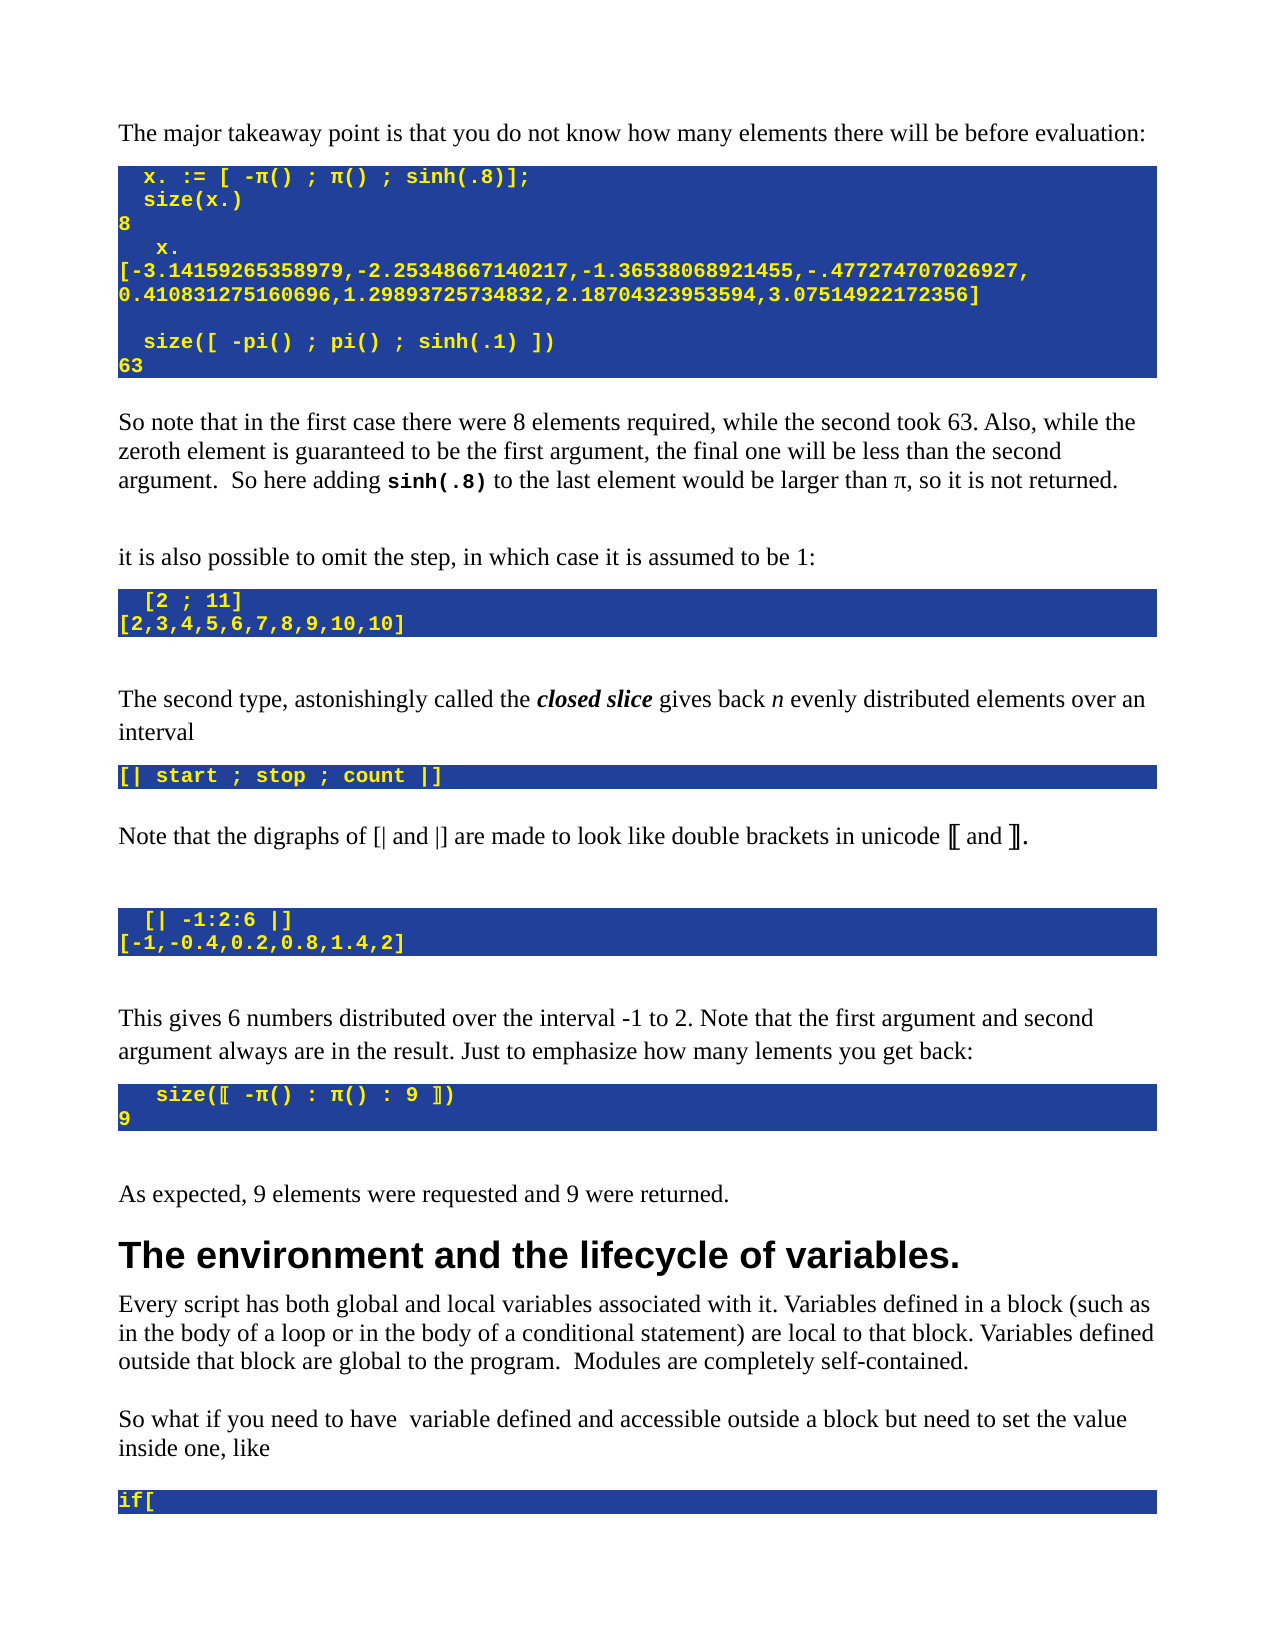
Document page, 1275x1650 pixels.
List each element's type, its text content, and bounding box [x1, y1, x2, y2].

text [| -1:2:6 |] [118, 908, 1157, 932]
text size(x.) [118, 189, 1157, 213]
text x. := [ -π() ; π() ; sinh(.8)]; [118, 166, 1157, 189]
text The second type, astonishingly called the closed slice gives back n evenly distributed elements over an interval [118, 684, 1157, 746]
text The major takeaway point is that you do not know how many elements there will be before evaluation: [118, 118, 1157, 147]
text As expected, 9 elements were requested and 9 were returned. [118, 1179, 1157, 1208]
text x. [118, 237, 1157, 260]
text [| start ; stop ; count |] [118, 765, 1157, 789]
text if[ [118, 1490, 1157, 1514]
text 0.410831275160696,1.29893725734832,2.18704323953594,3.07514922172356] [118, 284, 1157, 308]
text So note that in the first case there were 8 elements required, while the second took 63. Also, while the zeroth element is guaranteed to be the first argument, the final one will be less than the second argument. So here adding sinh(.8) to the last element would be larger than π, so it is not returned. [118, 407, 1157, 494]
text [-1,-0.4,0.2,0.8,1.4,2] [118, 932, 1157, 956]
text it is also possible to omit the step, in which case it is assumed to be 1: [118, 542, 1157, 571]
text [-3.14159265358979,-2.25348667140217,-1.36538068921455,-.477274707026927, [118, 260, 1157, 284]
text size([ -pi() ; pi() ; sinh(.1) ]) [118, 331, 1157, 355]
text 9 [118, 1108, 1157, 1131]
text Every script has both global and local variables associated with it. Variables defined in a block (such as in the body of a loop or in the body of a conditional statement) are local to that block. Variables defined outside that block are global to the program. Modules are completely self-contained. [118, 1289, 1157, 1375]
text Note that the digraphs of [| and |] are made to look like double brackets in unicode ⟦ and ⟧. [118, 817, 1157, 851]
text size(⟦ -π() : π() : 9 ⟧) [118, 1084, 1157, 1108]
text 8 [118, 213, 1157, 237]
text [2 ; 11] [118, 589, 1157, 613]
text 63 [118, 355, 1157, 378]
subtitle The environment and the lifecycle of variables. [118, 1233, 1157, 1276]
text [2,3,4,5,6,7,8,9,10,10] [118, 613, 1157, 637]
text This gives 6 numbers distributed over the interval -1 to 2. Note that the first argument and second argument always are in the result. Just to emphasize how many lements you get back: [118, 1003, 1157, 1065]
text So what if you need to have variable defined and accessible outside a block but need to set the value inside one, like [118, 1404, 1157, 1461]
